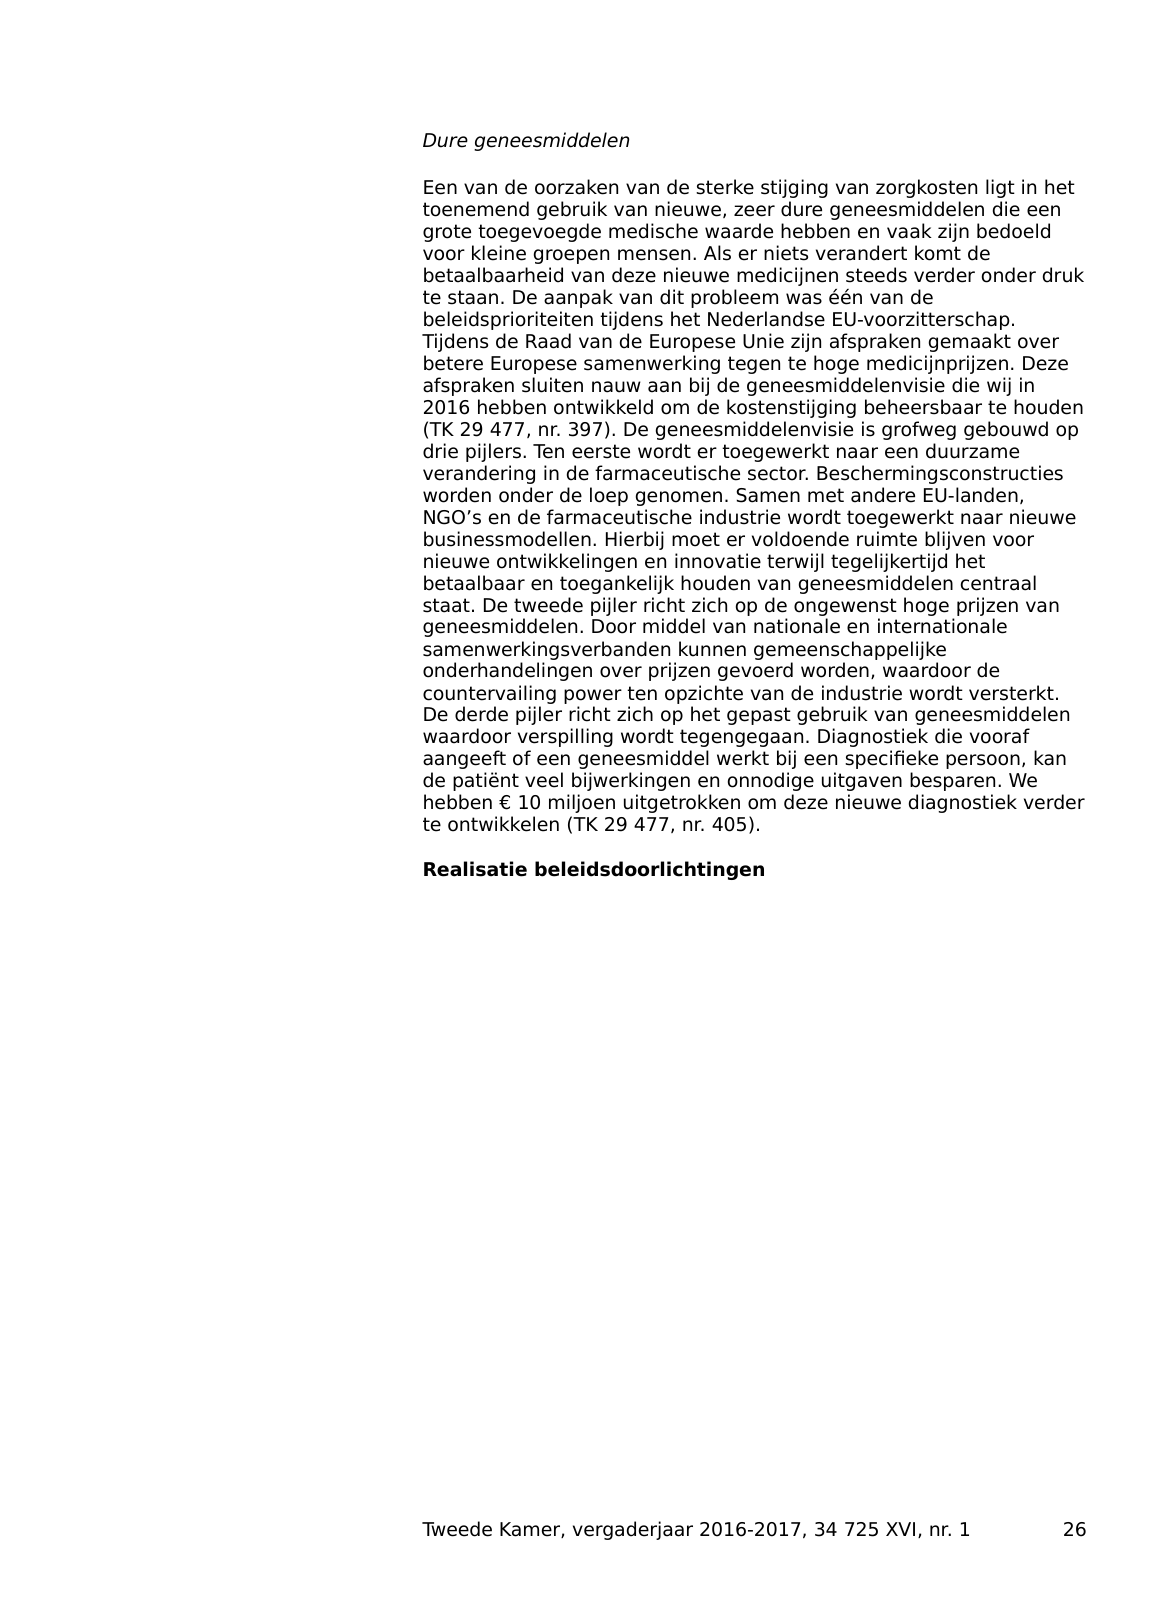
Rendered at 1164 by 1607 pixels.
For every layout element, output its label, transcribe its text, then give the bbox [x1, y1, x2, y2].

subtitle Dure geneesmiddelen [422, 130, 1087, 152]
text Een van de oorzaken van de sterke stijging van zorgkosten ligt in het toenemend gebruik van nieuwe, zeer dure geneesmiddelen die een grote toegevoegde medische waarde hebben en vaak zijn bedoeld voor kleine groepen mensen. Als er niets verandert komt de betaalbaarheid van deze nieuwe medicijnen steeds verder onder druk te staan. De aanpak van dit probleem was één van de beleidsprioriteiten tijdens het Nederlandse EU-voorzitterschap. Tijdens de Raad van de Europese Unie zijn afspraken gemaakt over betere Europese samenwerking tegen te hoge medicijnprijzen. Deze afspraken sluiten nauw aan bij de geneesmiddelenvisie die wij in 2016 hebben ontwikkeld om de kostenstijging beheersbaar te houden (TK 29 477, nr. 397). De geneesmiddelenvisie is grofweg gebouwd op drie pijlers. Ten eerste wordt er toegewerkt naar een duurzame verandering in de farmaceutische sector. Beschermingsconstructies worden onder de loep genomen. Samen met andere EU-landen, NGO’s en de farmaceutische industrie wordt toegewerkt naar nieuwe businessmodellen. Hierbij moet er voldoende ruimte blijven voor nieuwe ontwikkelingen en innovatie terwijl tegelijkertijd het betaalbaar en toegankelijk houden van geneesmiddelen centraal staat. De tweede pijler richt zich op de ongewenst hoge prijzen van geneesmiddelen. Door middel van nationale en internationale samenwerkingsverbanden kunnen gemeenschappelijke onderhandelingen over prijzen gevoerd worden, waardoor de countervailing power ten opzichte van de industrie wordt versterkt. De derde pijler richt zich op het gepast gebruik van geneesmiddelen waardoor verspilling wordt tegengegaan. Diagnostiek die vooraf aangeeft of een geneesmiddel werkt bij een specifieke persoon, kan de patiënt veel bijwerkingen en onnodige uitgaven besparen. We hebben € 10 miljoen uitgetrokken om deze nieuwe diagnostiek verder te ontwikkelen (TK 29 477, nr. 405). [422, 177, 1087, 836]
subtitle Realisatie beleidsdoorlichtingen [422, 858, 1087, 880]
